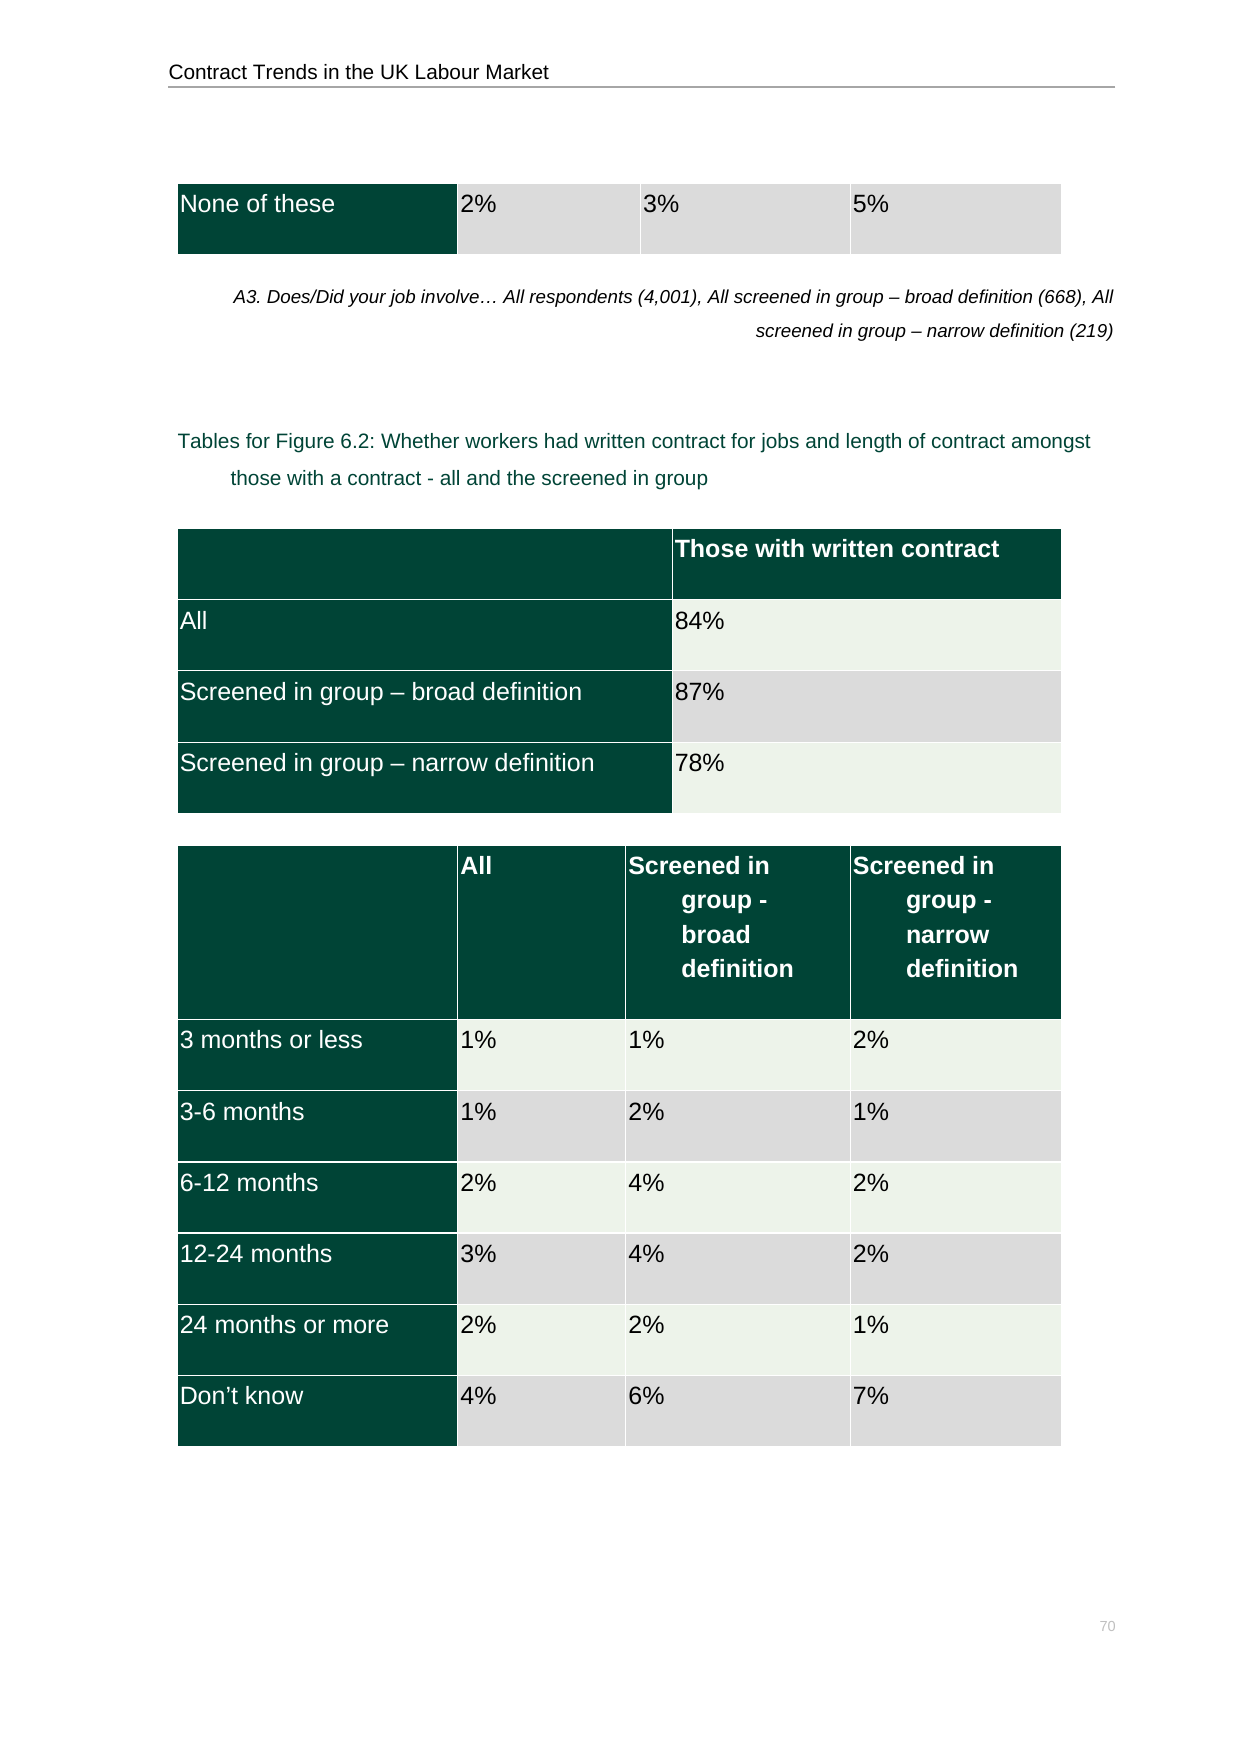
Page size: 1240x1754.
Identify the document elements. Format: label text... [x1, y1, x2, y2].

table_cell 1% [458, 1091, 625, 1161]
table_cell 2% [626, 1305, 850, 1375]
table_header Screened in group - narrow definition [851, 846, 1061, 1019]
table_cell 2% [458, 184, 640, 254]
table_cell 4% [626, 1234, 850, 1304]
table_cell 3% [458, 1234, 625, 1304]
text A3. Does/Did your job involve… All respondents (4,001), All screened in group – broad definition (668), All screened in group – narrow definition (219) [177, 286, 1115, 347]
table_cell 2% [458, 1305, 625, 1375]
table_cell 3 months or less [178, 1020, 457, 1090]
table_cell Screened in group – narrow definition [178, 743, 672, 813]
table_cell Don’t know [178, 1376, 457, 1446]
table_cell 2% [851, 1163, 1061, 1232]
table_cell 4% [626, 1163, 850, 1232]
table_cell 87% [673, 671, 1061, 742]
table_cell 1% [851, 1305, 1061, 1375]
table_cell 6% [626, 1376, 850, 1446]
table_cell None of these [178, 184, 457, 254]
table_cell 3-6 months [178, 1091, 457, 1161]
table_cell 24 months or more [178, 1305, 457, 1375]
table_header Screened in group - broad definition [626, 846, 850, 1019]
table_cell All [178, 600, 672, 670]
table_cell 2% [851, 1234, 1061, 1304]
table_header [178, 529, 672, 599]
table_cell 7% [851, 1376, 1061, 1446]
table_cell 2% [458, 1163, 625, 1232]
table_cell 6-12 months [178, 1163, 457, 1232]
table_cell Screened in group – broad definition [178, 671, 672, 742]
table_header [178, 846, 457, 1019]
table_cell 84% [673, 600, 1061, 670]
table_cell 12-24 months [178, 1234, 457, 1304]
table_cell 1% [458, 1020, 625, 1090]
table_cell 4% [458, 1376, 625, 1446]
table_cell 5% [851, 184, 1061, 254]
table_cell 2% [626, 1091, 850, 1161]
table_cell 78% [673, 743, 1061, 813]
table_header All [458, 846, 625, 1019]
table_cell 2% [851, 1020, 1061, 1090]
table_cell 1% [626, 1020, 850, 1090]
text Tables for Figure 6.2: Whether workers had written contract for jobs and length of contract amongst those with a contract - all and the screened in group [177, 428, 1115, 497]
table_header Those with written contract [673, 529, 1061, 599]
table_cell 3% [641, 184, 850, 254]
table_cell 1% [851, 1091, 1061, 1161]
